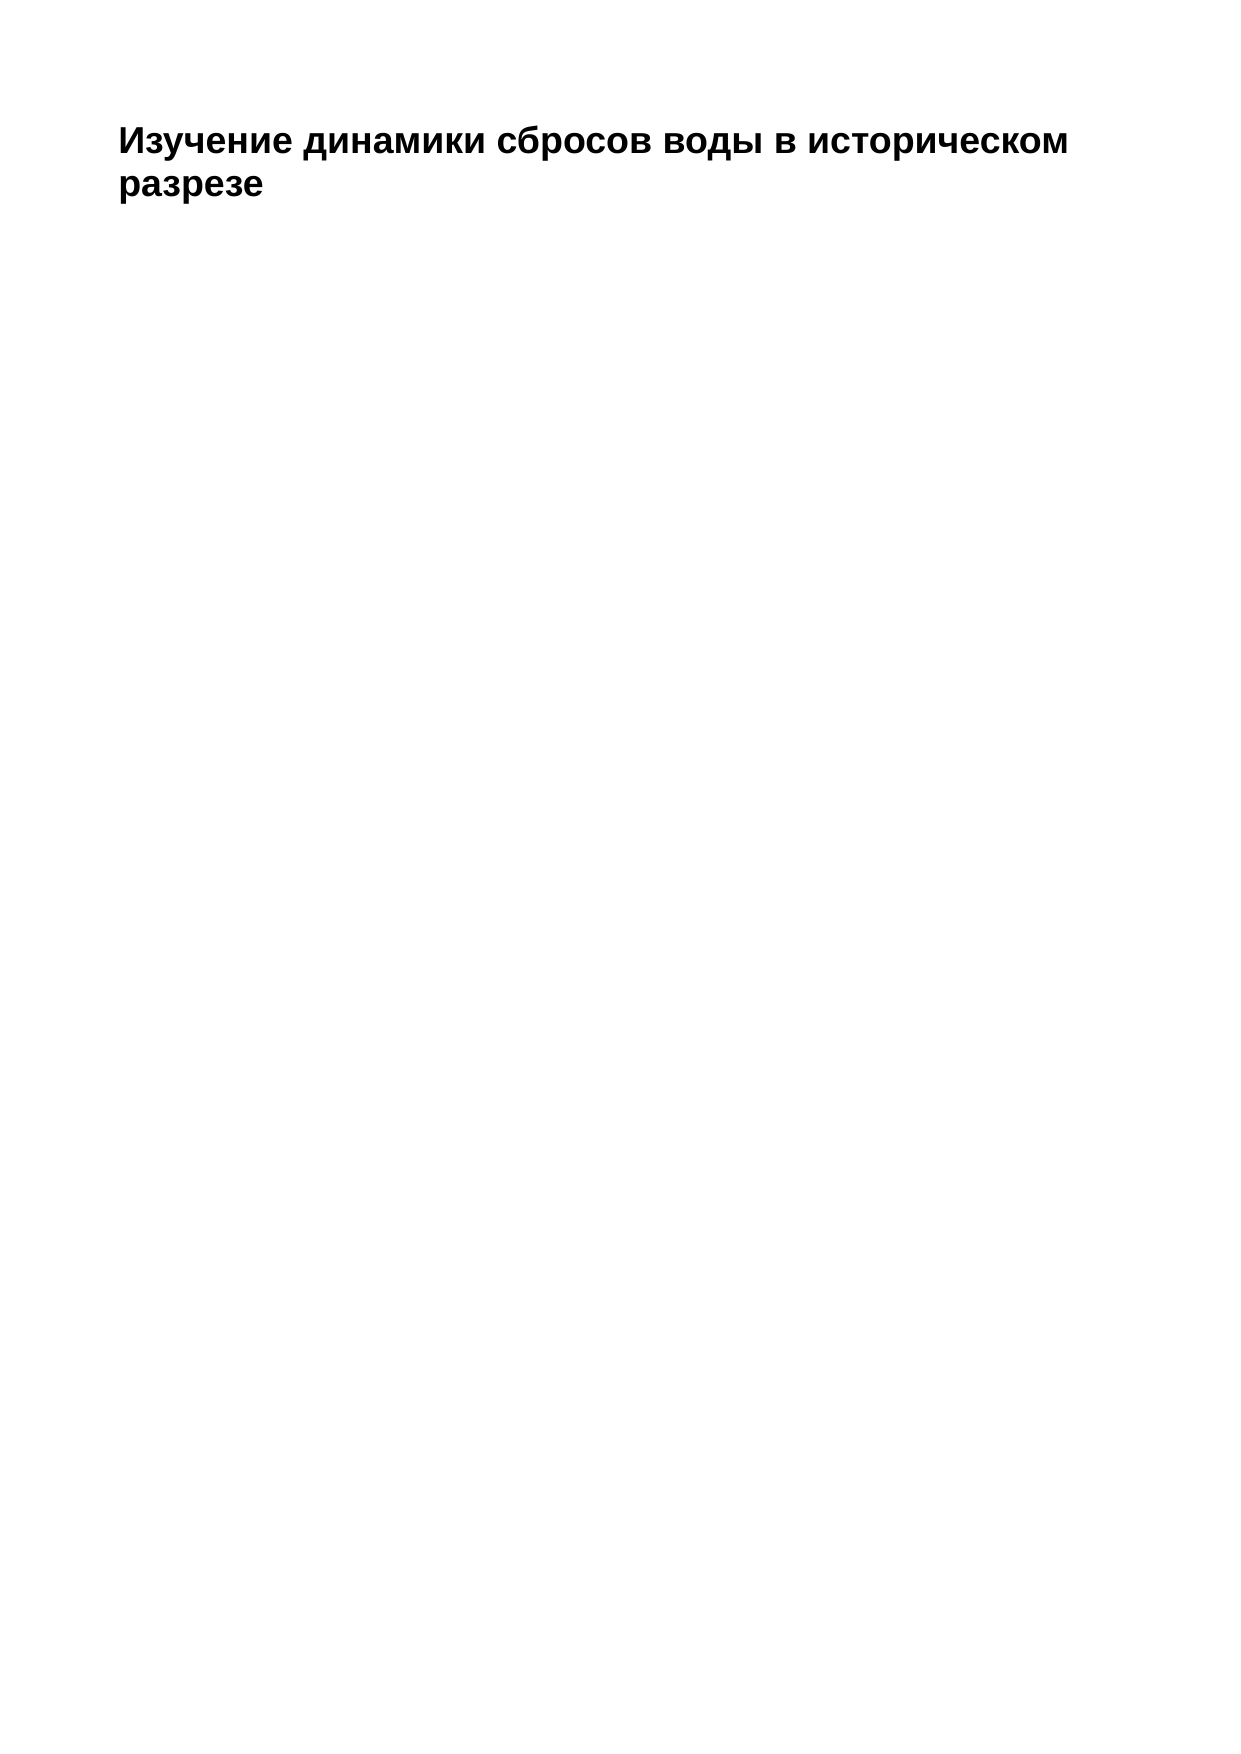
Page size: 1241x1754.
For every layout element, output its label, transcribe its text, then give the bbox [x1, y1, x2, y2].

subtitle Изучение динамики сбросов воды в историческом разрезе [118, 118, 1122, 204]
